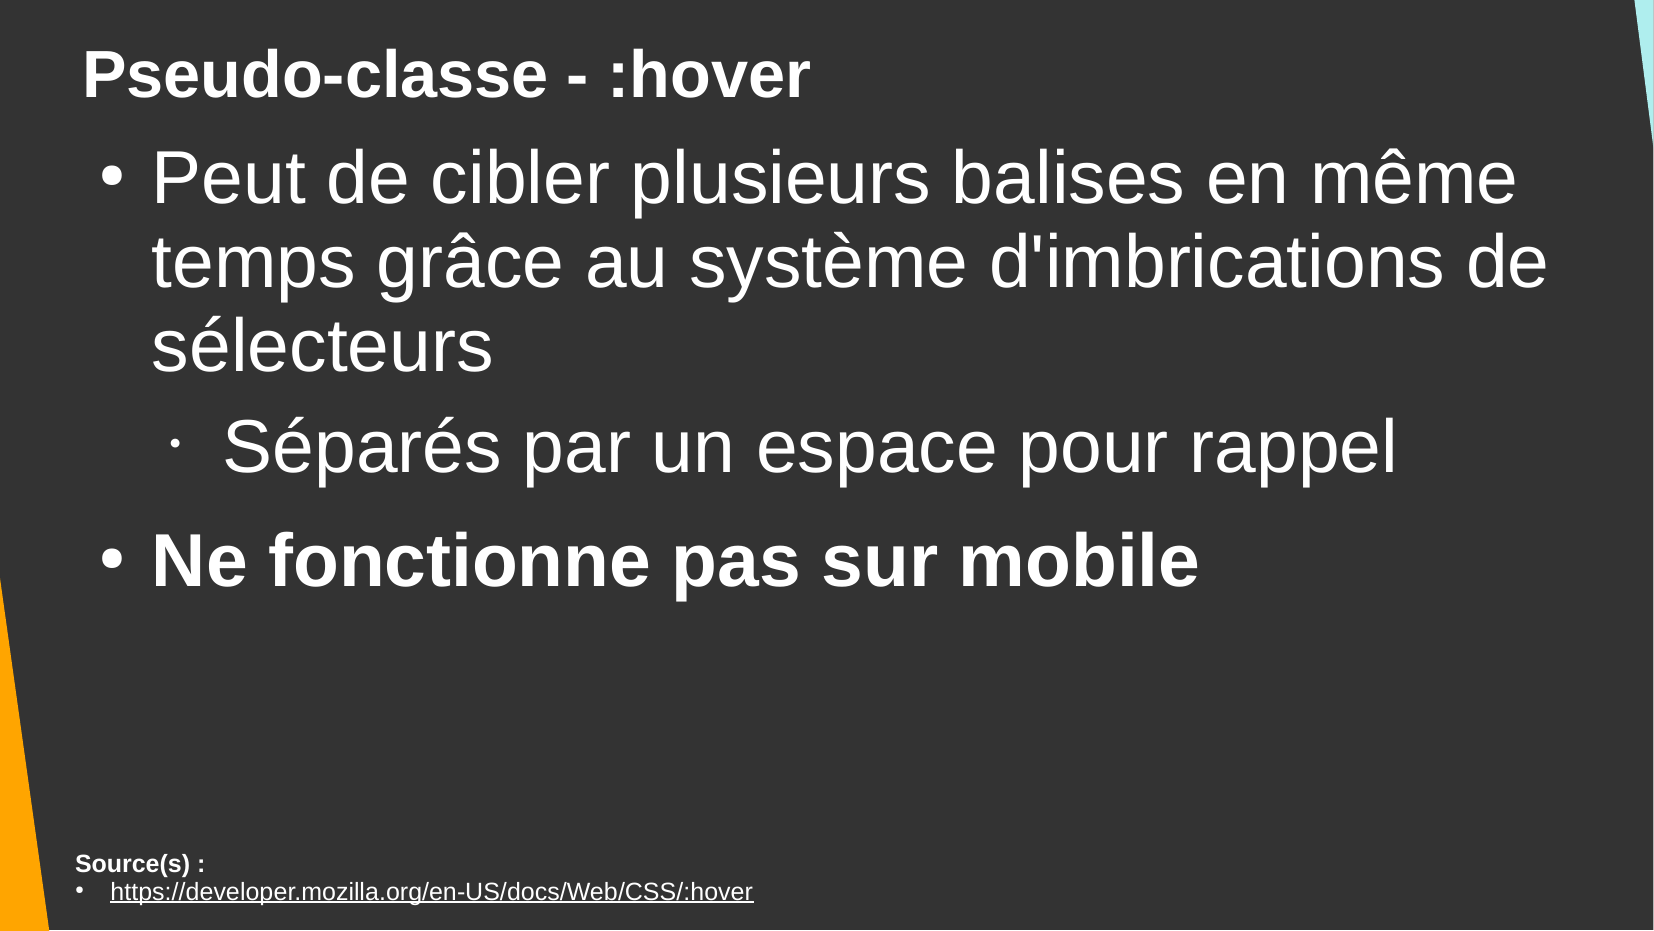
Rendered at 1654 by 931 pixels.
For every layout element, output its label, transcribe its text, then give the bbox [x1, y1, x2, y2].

list Peut de cibler plusieurs balises en même temps grâce au système d'imbrications de sélecteurs Séparés par un espace pour rappel Ne fonctionne pas sur mobile [80, 135, 1620, 733]
text_box [1634, 0, 1654, 153]
title Pseudo-classe - :hover [82, 37, 1571, 114]
text_box [0, 578, 50, 931]
text_box Source(s) : https://developer.mozilla.org/en-US/docs/Web/CSS/:hover [60, 841, 1546, 913]
